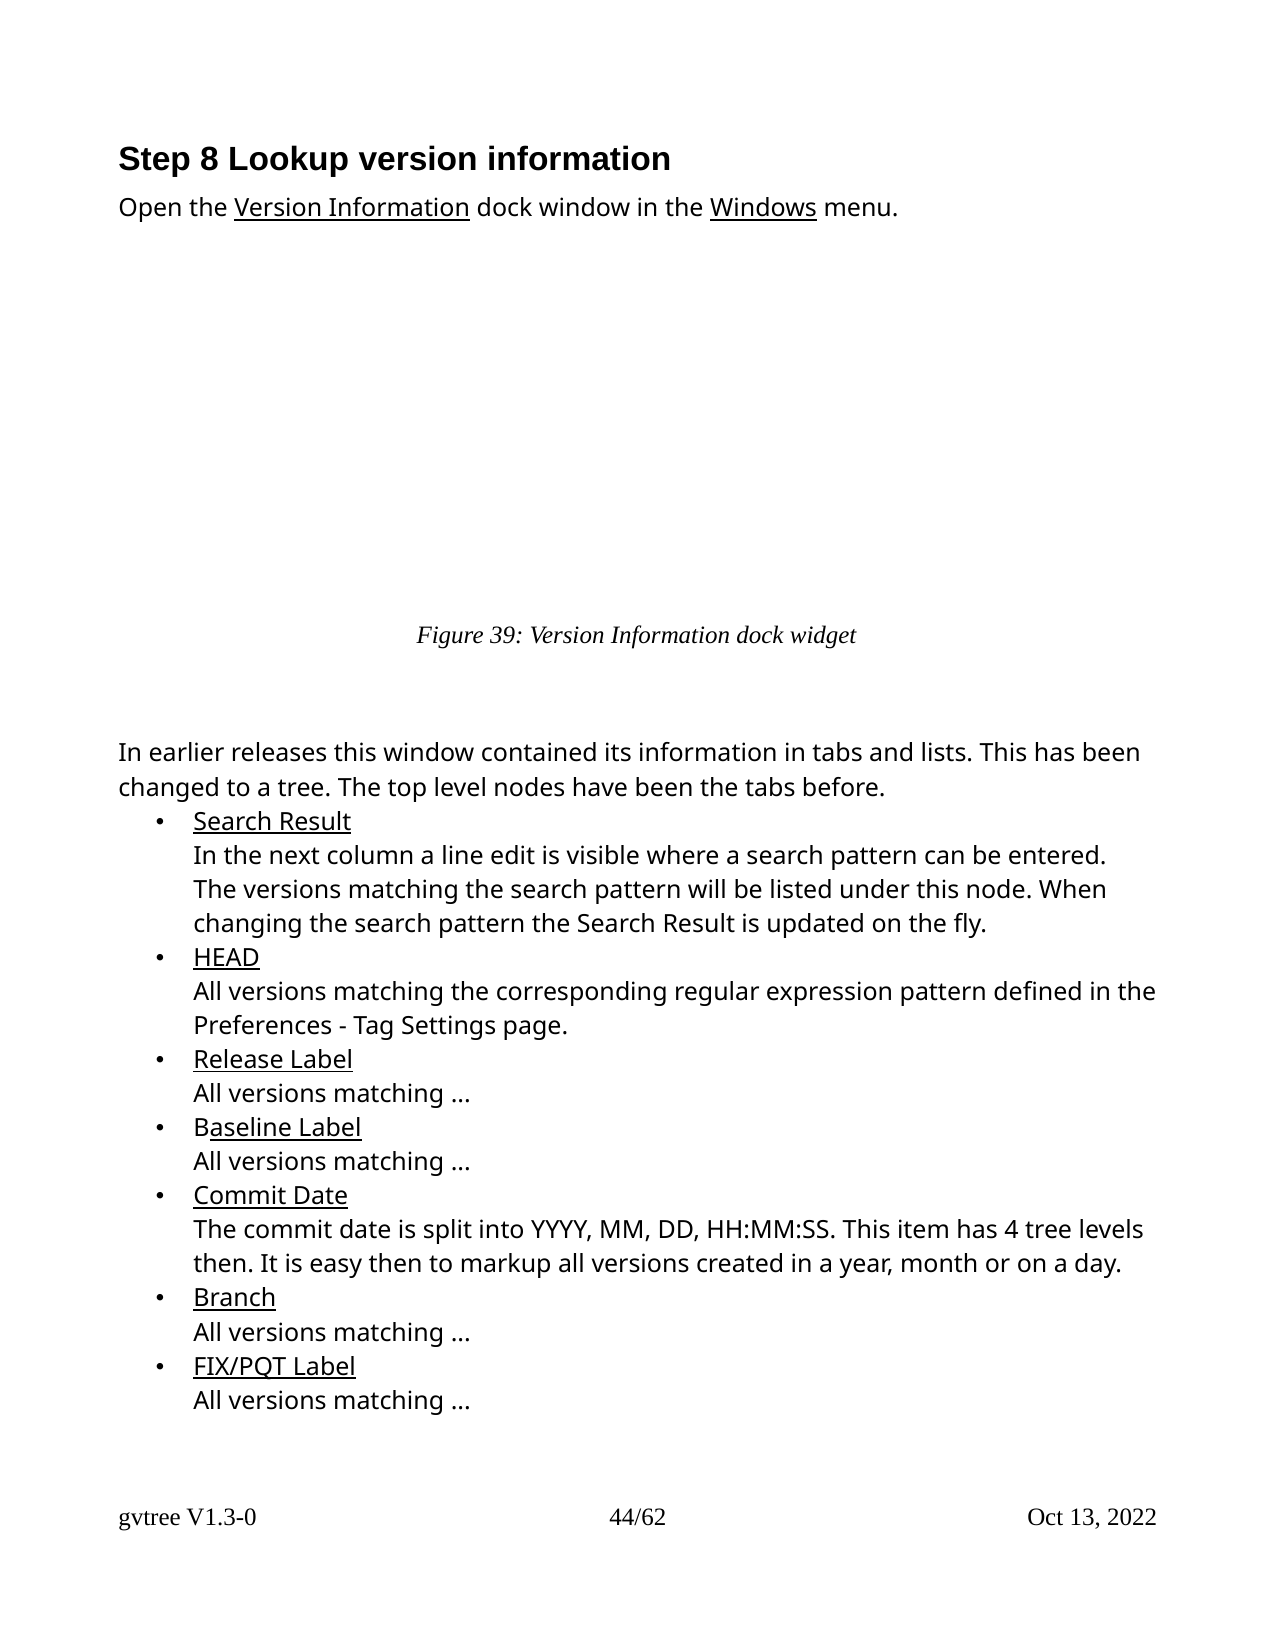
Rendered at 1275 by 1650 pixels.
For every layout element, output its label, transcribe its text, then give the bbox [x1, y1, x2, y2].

list Baseline Label All versions matching ... [156, 1110, 1157, 1178]
list Release Label All versions matching ... [156, 1042, 1157, 1110]
list FIX/PQT Label All versions matching ... [156, 1348, 1157, 1416]
text Open the Version Information dock window in the Windows menu. [118, 190, 1157, 224]
text Figure 39: Version Information dock widget [297, 271, 978, 648]
text In earlier releases this window contained its information in tabs and lists. This has been changed to a tree. The top level nodes have been the tabs before. [118, 735, 1157, 803]
list HEAD All versions matching the corresponding regular expression pattern defined in the Preferences - Tag Settings page. [156, 939, 1157, 1042]
subtitle Step 8 Lookup version information [118, 139, 1157, 178]
list Commit Date The commit date is split into YYYY, MM, DD, HH:MM:SS. This item has 4 tree levels then. It is easy then to markup all versions created in a year, month or on a day. [156, 1178, 1157, 1280]
list Search Result In the next column a line edit is visible where a search pattern can be entered. The versions matching the search pattern will be listed under this node. When changing the search pattern the Search Result is updated on the fly. [156, 803, 1157, 939]
list Branch All versions matching ... [156, 1280, 1157, 1348]
